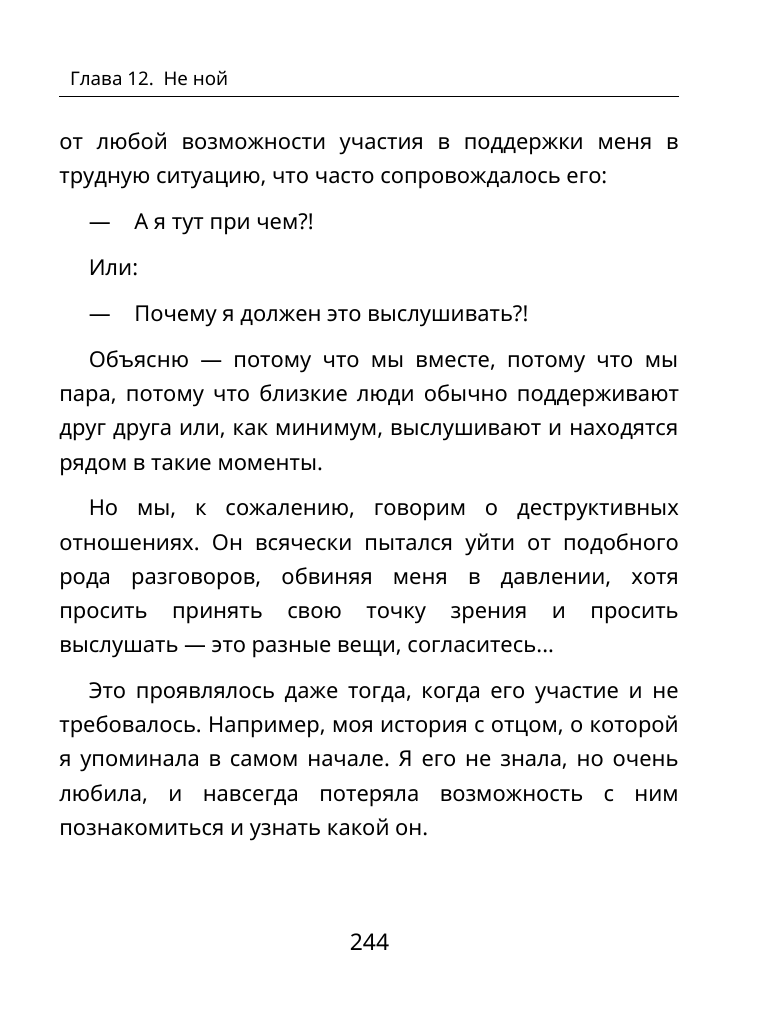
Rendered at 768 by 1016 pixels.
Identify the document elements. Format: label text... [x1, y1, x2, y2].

text Или: [59, 252, 679, 282]
text Это проявлялось даже тогда, когда его участие и не требовалось. Например, моя история с отцом, о которой я упоминала в самом начале. Я его не знала, но очень любила, и навсегда потеряла возможность с ним познакомиться и узнать какой он. [59, 675, 679, 841]
text Объясню — потому что мы вместе, потому что мы пара, потому что близкие люди обычно поддерживают друг друга или, как минимум, выслушивают и находятся рядом в такие моменты. [59, 344, 679, 476]
list А я тут при чем?! [59, 206, 679, 236]
text Но мы, к сожалению, говорим о деструктивных отношениях. Он всячески пытался уйти от подобного рода разговоров, обвиняя меня в давлении, хотя просить принять свою точку зрения и просить выслушать — это разные вещи, согласитесь... [59, 492, 679, 659]
list Почему я должен это выслушивать?! [59, 298, 679, 328]
text от любой возможности участия в поддержки меня в трудную ситуацию, что часто сопровождалось его: [59, 126, 679, 190]
